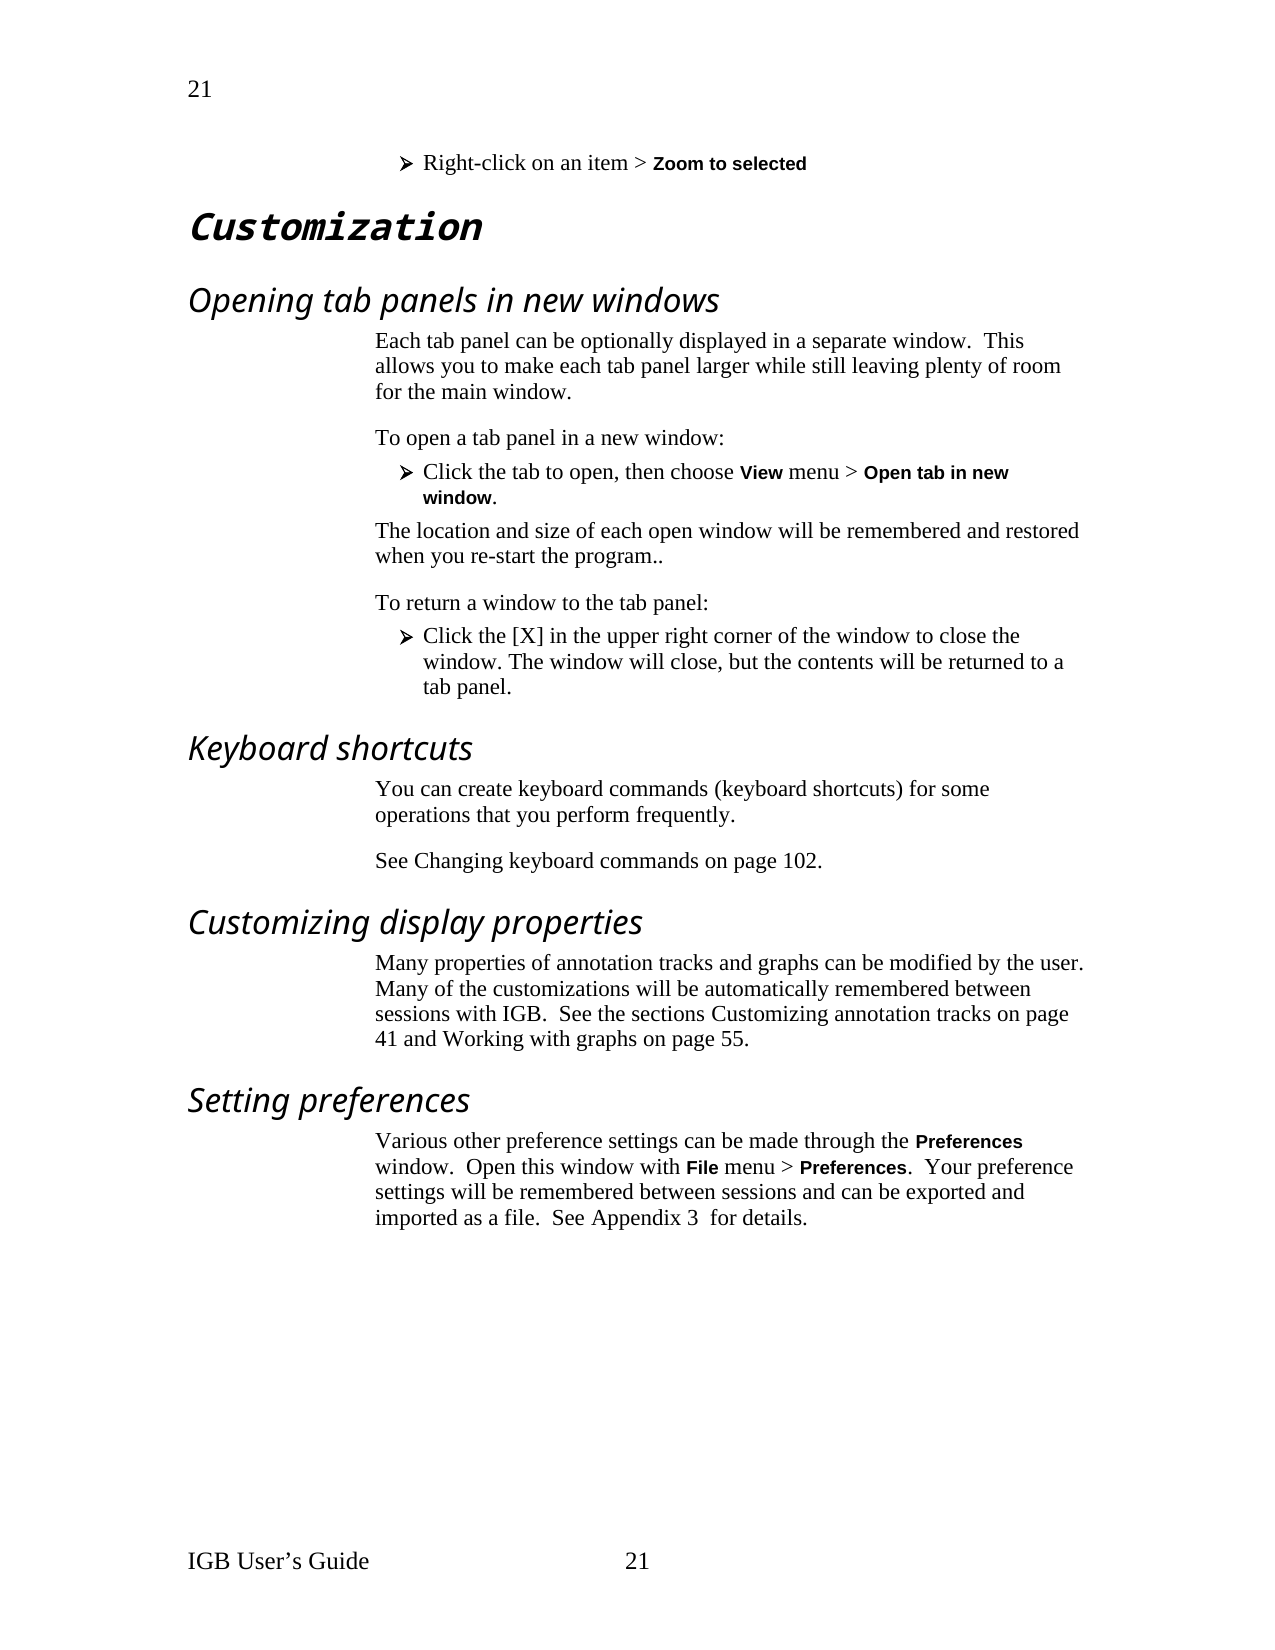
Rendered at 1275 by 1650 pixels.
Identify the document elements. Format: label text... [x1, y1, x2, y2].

text To open a tab panel in a new window: [375, 425, 1087, 451]
text Many properties of annotation tracks and graphs can be modified by the user. Many of the customizations will be automatically remembered between sessions with IGB. See the sections Customizing annotation tracks on page 41 and Working with graphs on page 55. [375, 950, 1087, 1052]
text Various other preference settings can be made through the Preferences window. Open this window with File menu > Preferences. Your preference settings will be remembered between sessions and can be exported and imported as a file. See Appendix 3 for details. [375, 1128, 1087, 1230]
subtitle Customization [187, 200, 1087, 251]
list Right-click on an item > Zoom to selected [399, 150, 1087, 175]
text You can create keyboard commands (keyboard shortcuts) for some operations that you perform frequently. [375, 776, 1087, 827]
subtitle Opening tab panels in new windows [187, 276, 1087, 322]
subtitle Setting preferences [187, 1077, 1087, 1122]
list Click the [X] in the upper right corner of the window to close the window. The window will close, but the contents will be returned to a tab panel. [399, 623, 1087, 700]
subtitle Keyboard shortcuts [187, 725, 1087, 770]
text See Changing keyboard commands on page 101. [375, 848, 1087, 873]
text Each tab panel can be optionally displayed in a separate window. This allows you to make each tab panel larger while still leaving plenty of room for the main window. [375, 328, 1087, 404]
text To return a window to the tab panel: [375, 590, 1087, 615]
subtitle Customizing display properties [187, 898, 1087, 944]
list Click the tab to open, then choose View menu > Open tab in new window. [399, 459, 1087, 510]
text The location and size of each open window will be remembered and restored when you re-start the program.. [375, 518, 1087, 569]
